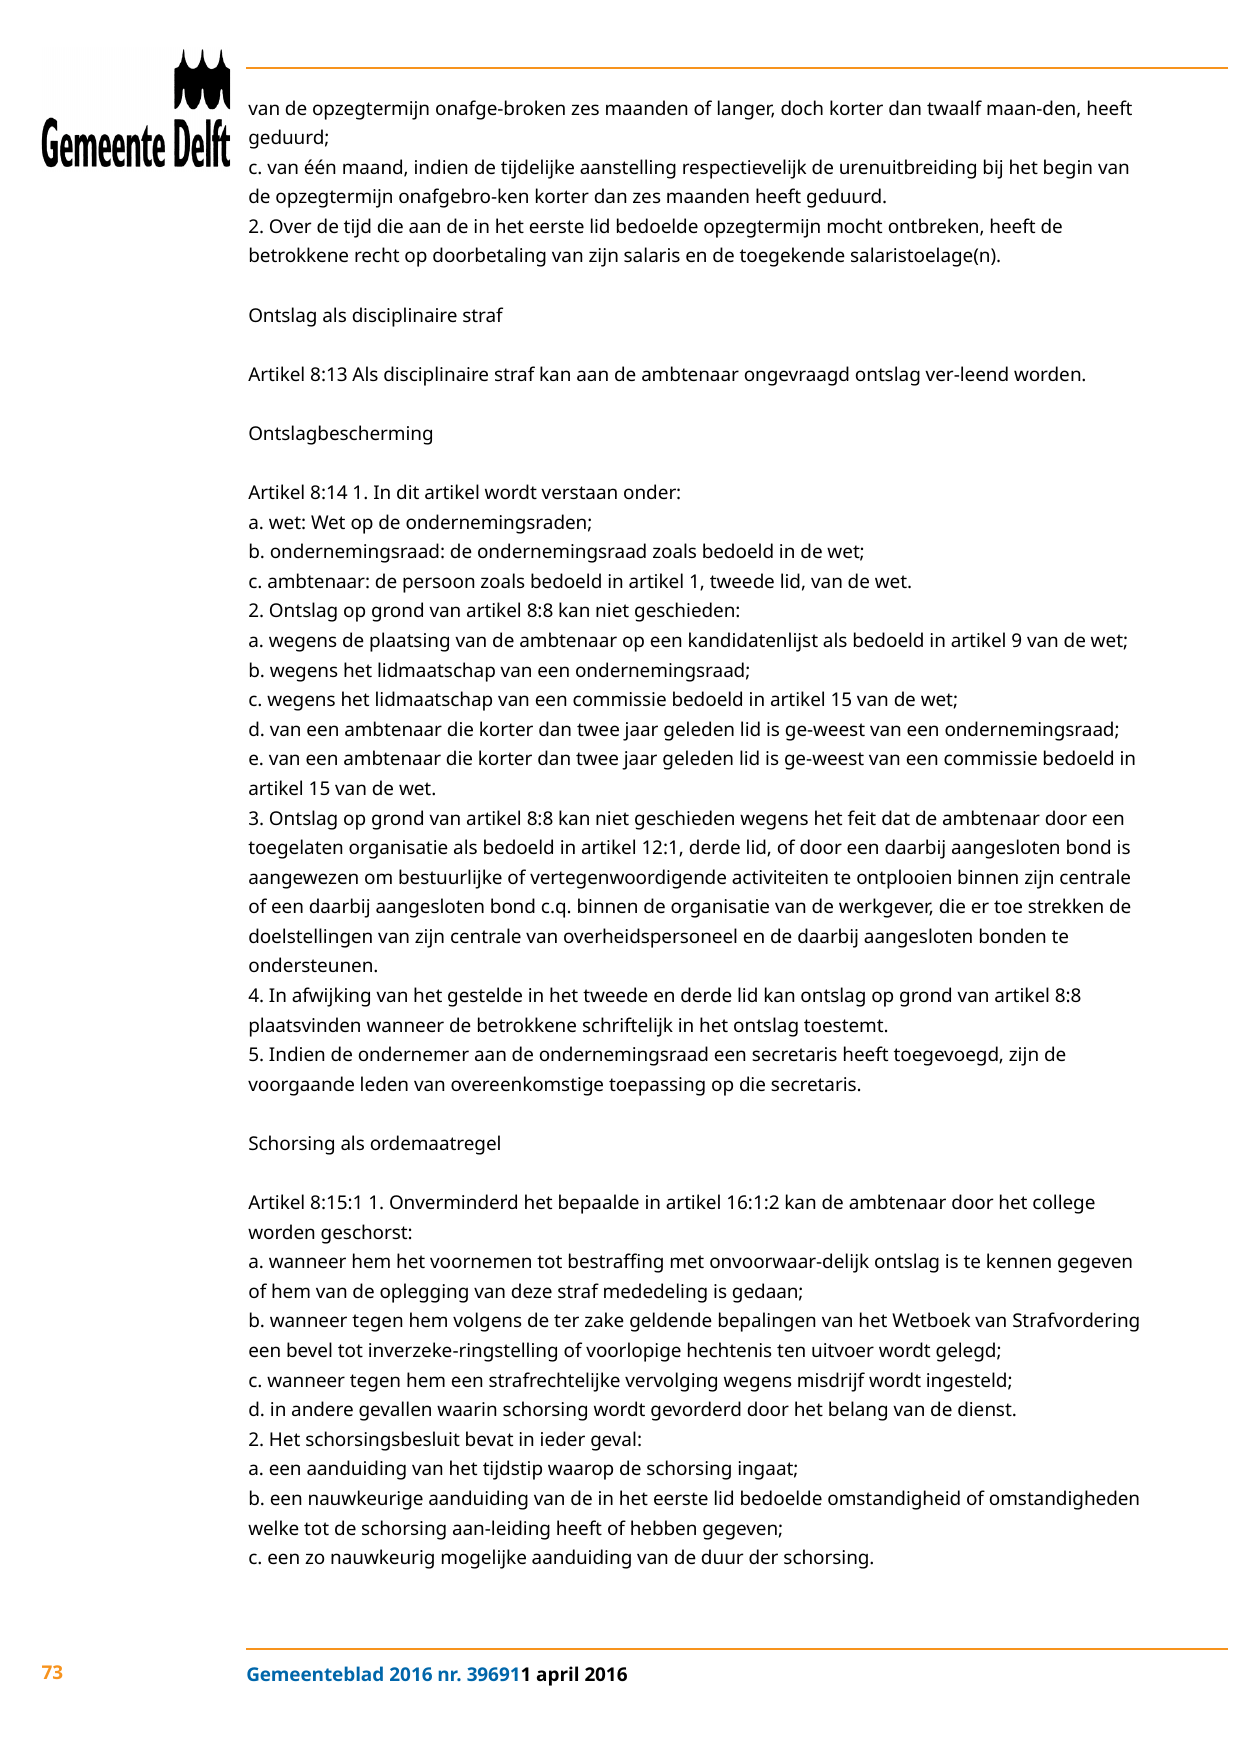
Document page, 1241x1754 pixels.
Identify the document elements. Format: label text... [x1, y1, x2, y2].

text e. van een ambtenaar die korter dan twee jaar geleden lid is ge-weest van een commissie bedoeld in artikel 15 van de wet. [248, 746, 1152, 801]
text c. van één maand, indien de tijdelijke aanstelling respectievelijk de urenuitbreiding bij het begin van de opzegtermijn onafgebro-ken korter dan zes maanden heeft geduurd. [248, 154, 1152, 209]
text a. wanneer hem het voornemen tot bestraffing met onvoorwaar-delijk ontslag is te kennen gegeven of hem van de oplegging van deze straf mededeling is gedaan; [248, 1248, 1152, 1304]
text 2. Over de tijd die aan de in het eerste lid bedoelde opzegtermijn mocht ontbreken, heeft de betrokkene recht op doorbetaling van zijn salaris en de toegekende salaristoelage(n). [248, 213, 1152, 268]
picture [41, 47, 231, 172]
text b. wegens het lidmaatschap van een ondernemingsraad; [248, 657, 1152, 683]
text a. een aanduiding van het tijdstip waarop de schorsing ingaat; [248, 1456, 1152, 1481]
text Artikel 8:14 1. In dit artikel wordt verstaan onder: [248, 479, 1152, 505]
text d. in andere gevallen waarin schorsing wordt gevorderd door het belang van de dienst. [248, 1396, 1152, 1422]
text Artikel 8:15:1 1. Onverminderd het bepaalde in artikel 16:1:2 kan de ambtenaar door het college worden geschorst: [248, 1189, 1152, 1245]
text 2. Ontslag op grond van artikel 8:8 kan niet geschieden: [248, 598, 1152, 623]
text c. ambtenaar: de persoon zoals bedoeld in artikel 1, tweede lid, van de wet. [248, 568, 1152, 594]
text a. wet: Wet op de ondernemingsraden; [248, 509, 1152, 535]
text van de opzegtermijn onafge-broken zes maanden of langer, doch korter dan twaalf maan-den, heeft geduurd; [248, 95, 1152, 150]
text a. wegens de plaatsing van de ambtenaar op een kandidatenlijst als bedoeld in artikel 9 van de wet; [248, 627, 1152, 653]
text 4. In afwijking van het gestelde in het tweede en derde lid kan ontslag op grond van artikel 8:8 plaatsvinden wanneer de betrokkene schriftelijk in het ontslag toestemt. [248, 982, 1152, 1038]
text c. een zo nauwkeurig mogelijke aanduiding van de duur der schorsing. [248, 1544, 1152, 1570]
text 3. Ontslag op grond van artikel 8:8 kan niet geschieden wegens het feit dat de ambtenaar door een toegelaten organisatie als bedoeld in artikel 12:1, derde lid, of door een daarbij aangesloten bond is aangewezen om bestuurlijke of vertegenwoordigende activiteiten te ontplooien binnen zijn centrale of een daarbij aangesloten bond c.q. binnen de organisatie van de werkgever, die er toe strekken de doelstellingen van zijn centrale van overheidspersoneel en de daarbij aangesloten bonden te ondersteunen. [248, 805, 1152, 978]
text b. wanneer tegen hem volgens de ter zake geldende bepalingen van het Wetboek van Strafvordering een bevel tot inverzeke-ringstelling of voorlopige hechtenis ten uitvoer wordt gelegd; [248, 1308, 1152, 1363]
text c. wanneer tegen hem een strafrechtelijke vervolging wegens misdrijf wordt ingesteld; [248, 1367, 1152, 1393]
text Ontslagbescherming [248, 420, 1152, 446]
text 5. Indien de ondernemer aan de ondernemingsraad een secretaris heeft toegevoegd, zijn de voorgaande leden van overeenkomstige toepassing op die secretaris. [248, 1041, 1152, 1097]
text 2. Het schorsingsbesluit bevat in ieder geval: [248, 1426, 1152, 1452]
text b. een nauwkeurige aanduiding van de in het eerste lid bedoelde omstandigheid of omstandigheden welke tot de schorsing aan-leiding heeft of hebben gegeven; [248, 1485, 1152, 1541]
text Artikel 8:13 Als disciplinaire straf kan aan de ambtenaar ongevraagd ontslag ver-leend worden. [248, 361, 1152, 387]
text b. ondernemingsraad: de ondernemingsraad zoals bedoeld in de wet; [248, 538, 1152, 564]
text Ontslag als disciplinaire straf [248, 302, 1152, 328]
text d. van een ambtenaar die korter dan twee jaar geleden lid is ge-weest van een ondernemingsraad; [248, 716, 1152, 742]
text Schorsing als ordemaatregel [248, 1130, 1152, 1156]
text c. wegens het lidmaatschap van een commissie bedoeld in artikel 15 van de wet; [248, 686, 1152, 712]
